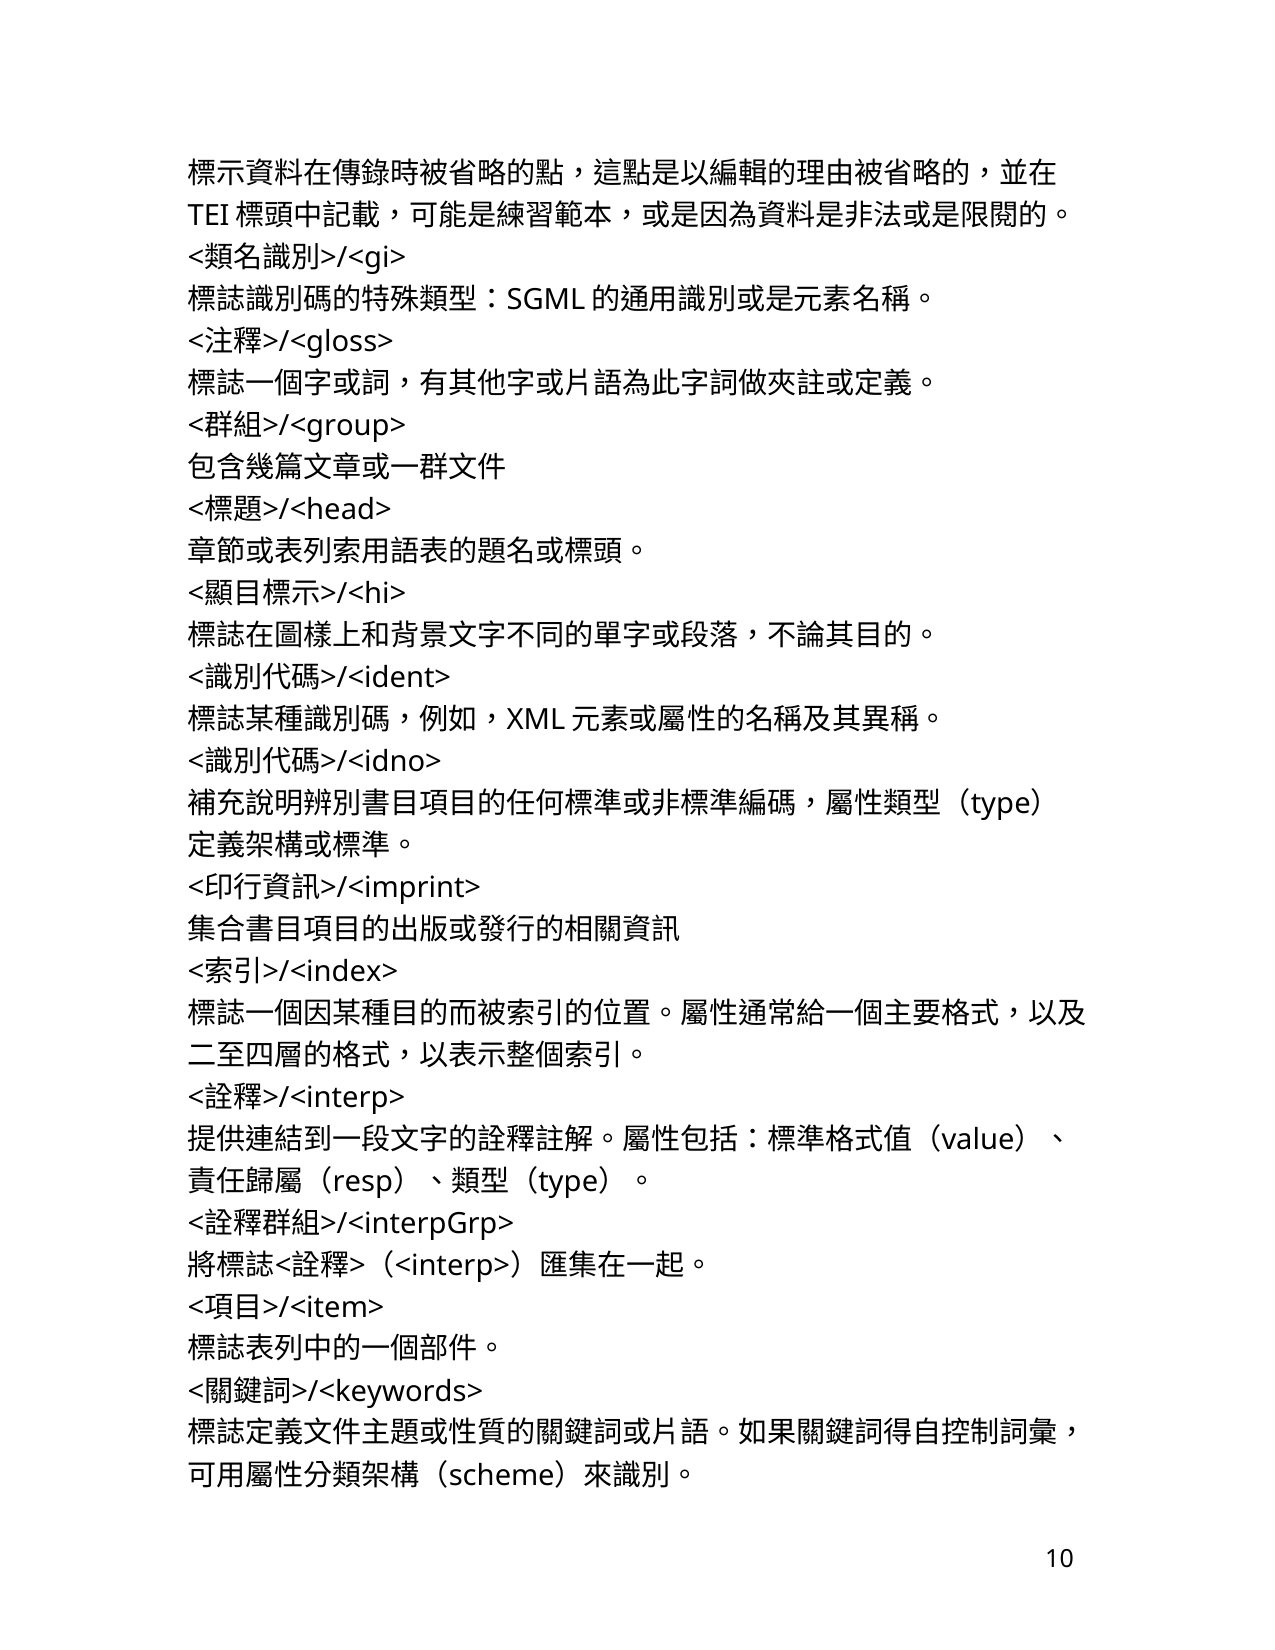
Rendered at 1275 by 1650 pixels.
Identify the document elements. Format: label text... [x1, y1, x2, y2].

text 標示資料在傳錄時被省略的點，這點是以編輯的理由被省略的，並在TEI標頭中記載，可能是練習範本，或是因為資料是非法或是限閱的。 [187, 150, 1087, 234]
text <顯目標示>/<hi> [187, 570, 1087, 612]
text <標題>/<head> [187, 486, 1087, 528]
text 標誌一個字或詞，有其他字或片語為此字詞做夾註或定義。 [187, 360, 1087, 402]
text <類名識別>/<gi> [187, 234, 1087, 276]
text <項目>/<item> [187, 1283, 1087, 1325]
text <識別代碼>/<ident> [187, 654, 1087, 696]
text 集合書目項目的出版或發行的相關資訊 [187, 906, 1087, 948]
text <注釋>/<gloss> [187, 318, 1087, 360]
text 標誌在圖樣上和背景文字不同的單字或段落，不論其目的。 [187, 612, 1087, 654]
text <關鍵詞>/<keywords> [187, 1367, 1087, 1409]
text 標誌識別碼的特殊類型：SGML的通用識別或是元素名稱。 [187, 276, 1087, 318]
text 標誌一個因某種目的而被索引的位置。屬性通常給一個主要格式，以及二至四層的格式，以表示整個索引。 [187, 989, 1087, 1073]
text 標誌定義文件主題或性質的關鍵詞或片語。如果關鍵詞得自控制詞彙，可用屬性分類架構（scheme）來識別。 [187, 1409, 1087, 1493]
text <印行資訊>/<imprint> [187, 864, 1087, 906]
text <識別代碼>/<idno> [187, 738, 1087, 780]
text 提供連結到一段文字的詮釋註解。屬性包括：標準格式值（value）、責任歸屬（resp）、類型（type）。 [187, 1116, 1087, 1199]
text 標誌某種識別碼，例如，XML元素或屬性的名稱及其異稱。 [187, 696, 1087, 738]
text <詮釋群組>/<interpGrp> [187, 1199, 1087, 1241]
text 標誌表列中的一個部件。 [187, 1325, 1087, 1367]
text <索引>/<index> [187, 948, 1087, 989]
text <詮釋>/<interp> [187, 1073, 1087, 1116]
text 補充說明辨別書目項目的任何標準或非標準編碼，屬性類型（type）定義架構或標準。 [187, 780, 1087, 864]
text <群組>/<group> [187, 402, 1087, 444]
text 章節或表列索用語表的題名或標頭。 [187, 528, 1087, 570]
text 包含幾篇文章或一群文件 [187, 444, 1087, 486]
text 將標誌<詮釋>（<interp>）匯集在一起。 [187, 1241, 1087, 1283]
